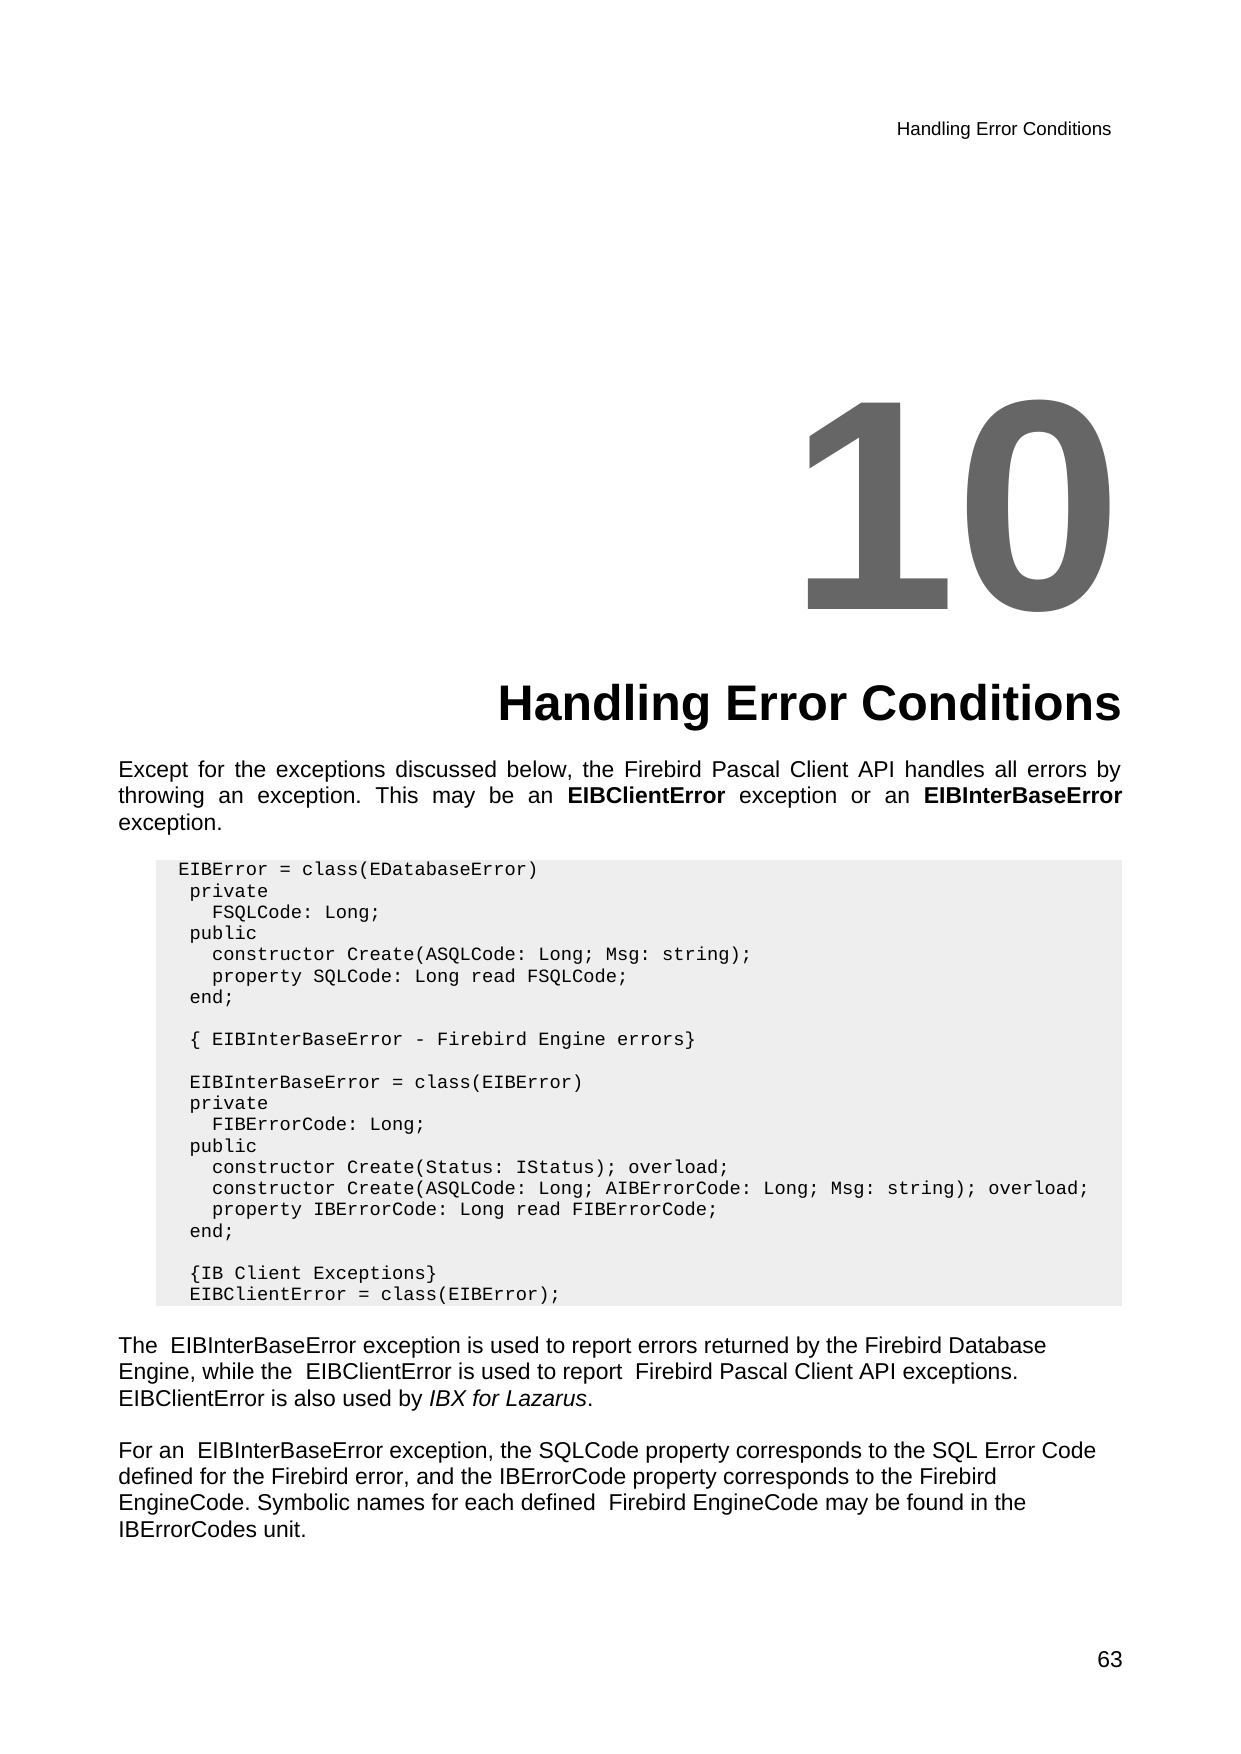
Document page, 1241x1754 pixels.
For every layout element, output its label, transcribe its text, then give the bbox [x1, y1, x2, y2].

text constructor Create(ASQLCode: Long; AIBErrorCode: Long; Msg: string); overload; [156, 1179, 1122, 1200]
text private [156, 1094, 1122, 1115]
text constructor Create(ASQLCode: Long; Msg: string); [156, 945, 1122, 966]
text end; [156, 1221, 1122, 1243]
text {IB Client Exceptions} [156, 1264, 1122, 1285]
text EIBError = class(EDatabaseError) [156, 860, 1122, 881]
text Except for the exceptions discussed below, the Firebird Pascal Client API handles all errors by throwing an exception. This may be an EIBClientError exception or an EIBInterBaseError exception. [118, 756, 1122, 835]
text property IBErrorCode: Long read FIBErrorCode; [156, 1200, 1122, 1221]
text public [156, 1136, 1122, 1158]
text private [156, 881, 1122, 903]
subtitle Handling Error Conditions [81, 328, 1122, 731]
text property SQLCode: Long read FSQLCode; [156, 966, 1122, 988]
text { EIBInterBaseError - Firebird Engine errors} [156, 1030, 1122, 1051]
text end; [156, 988, 1122, 1009]
text FSQLCode: Long; [156, 903, 1122, 924]
text For an EIBInterBaseError exception, the SQLCode property corresponds to the SQL Error Code defined for the Firebird error, and the IBErrorCode property corresponds to the Firebird EngineCode. Symbolic names for each defined Firebird EngineCode may be found in the IBErrorCodes unit. [118, 1437, 1122, 1542]
text constructor Create(Status: IStatus); overload; [156, 1158, 1122, 1179]
text EIBInterBaseError = class(EIBError) [156, 1073, 1122, 1094]
text public [156, 924, 1122, 945]
text The EIBInterBaseError exception is used to report errors returned by the Firebird Database Engine, while the EIBClientError is used to report Firebird Pascal Client API exceptions. EIBClientError is also used by IBX for Lazarus. [118, 1332, 1122, 1411]
text FIBErrorCode: Long; [156, 1115, 1122, 1136]
text EIBClientError = class(EIBError); [156, 1285, 1122, 1306]
